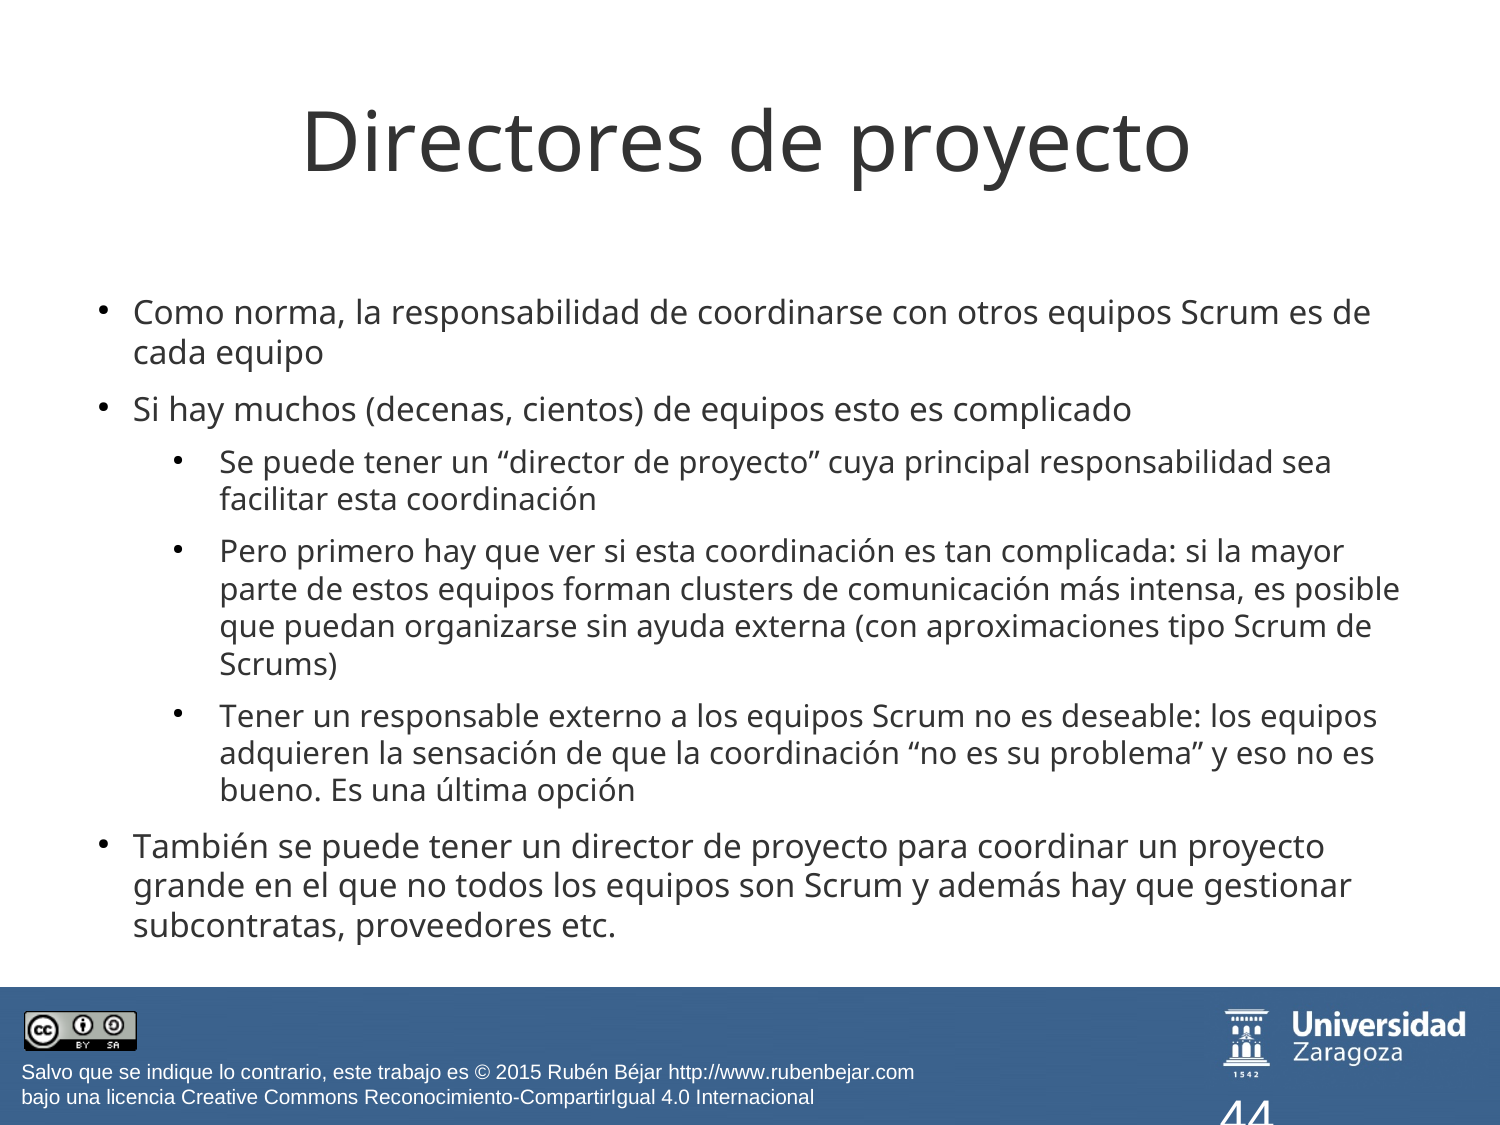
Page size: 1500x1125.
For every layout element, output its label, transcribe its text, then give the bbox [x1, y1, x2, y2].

picture [0, 987, 1500, 1125]
picture [1252, 1107, 1264, 1124]
picture [1224, 1107, 1236, 1124]
list Como norma, la responsabilidad de coordinarse con otros equipos Scrum es de cada equipo Si hay muchos (decenas, cientos) de equipos esto es complicado Se puede tener un “director de proyecto” cuya principal responsabilidad sea facilitar esta coordinación Pero primero hay que ver si esta coordinación es tan complicada: si la mayor parte de estos equipos forman clusters de comunicación más intensa, es posible que puedan organizarse sin ayuda externa (con aproximaciones tipo Scrum de Scrums) Tener un responsable externo a los equipos Scrum no es deseable: los equipos adquieren la sensación de que la coordinación “no es su problema” y eso no es bueno. Es una última opción También se puede tener un director de proyecto para coordinar un proyecto grande en el que no todos los equipos son Scrum y además hay que gestionar subcontratas, proveedores etc. [82, 283, 1418, 957]
title Directores de proyecto [74, 20, 1420, 257]
